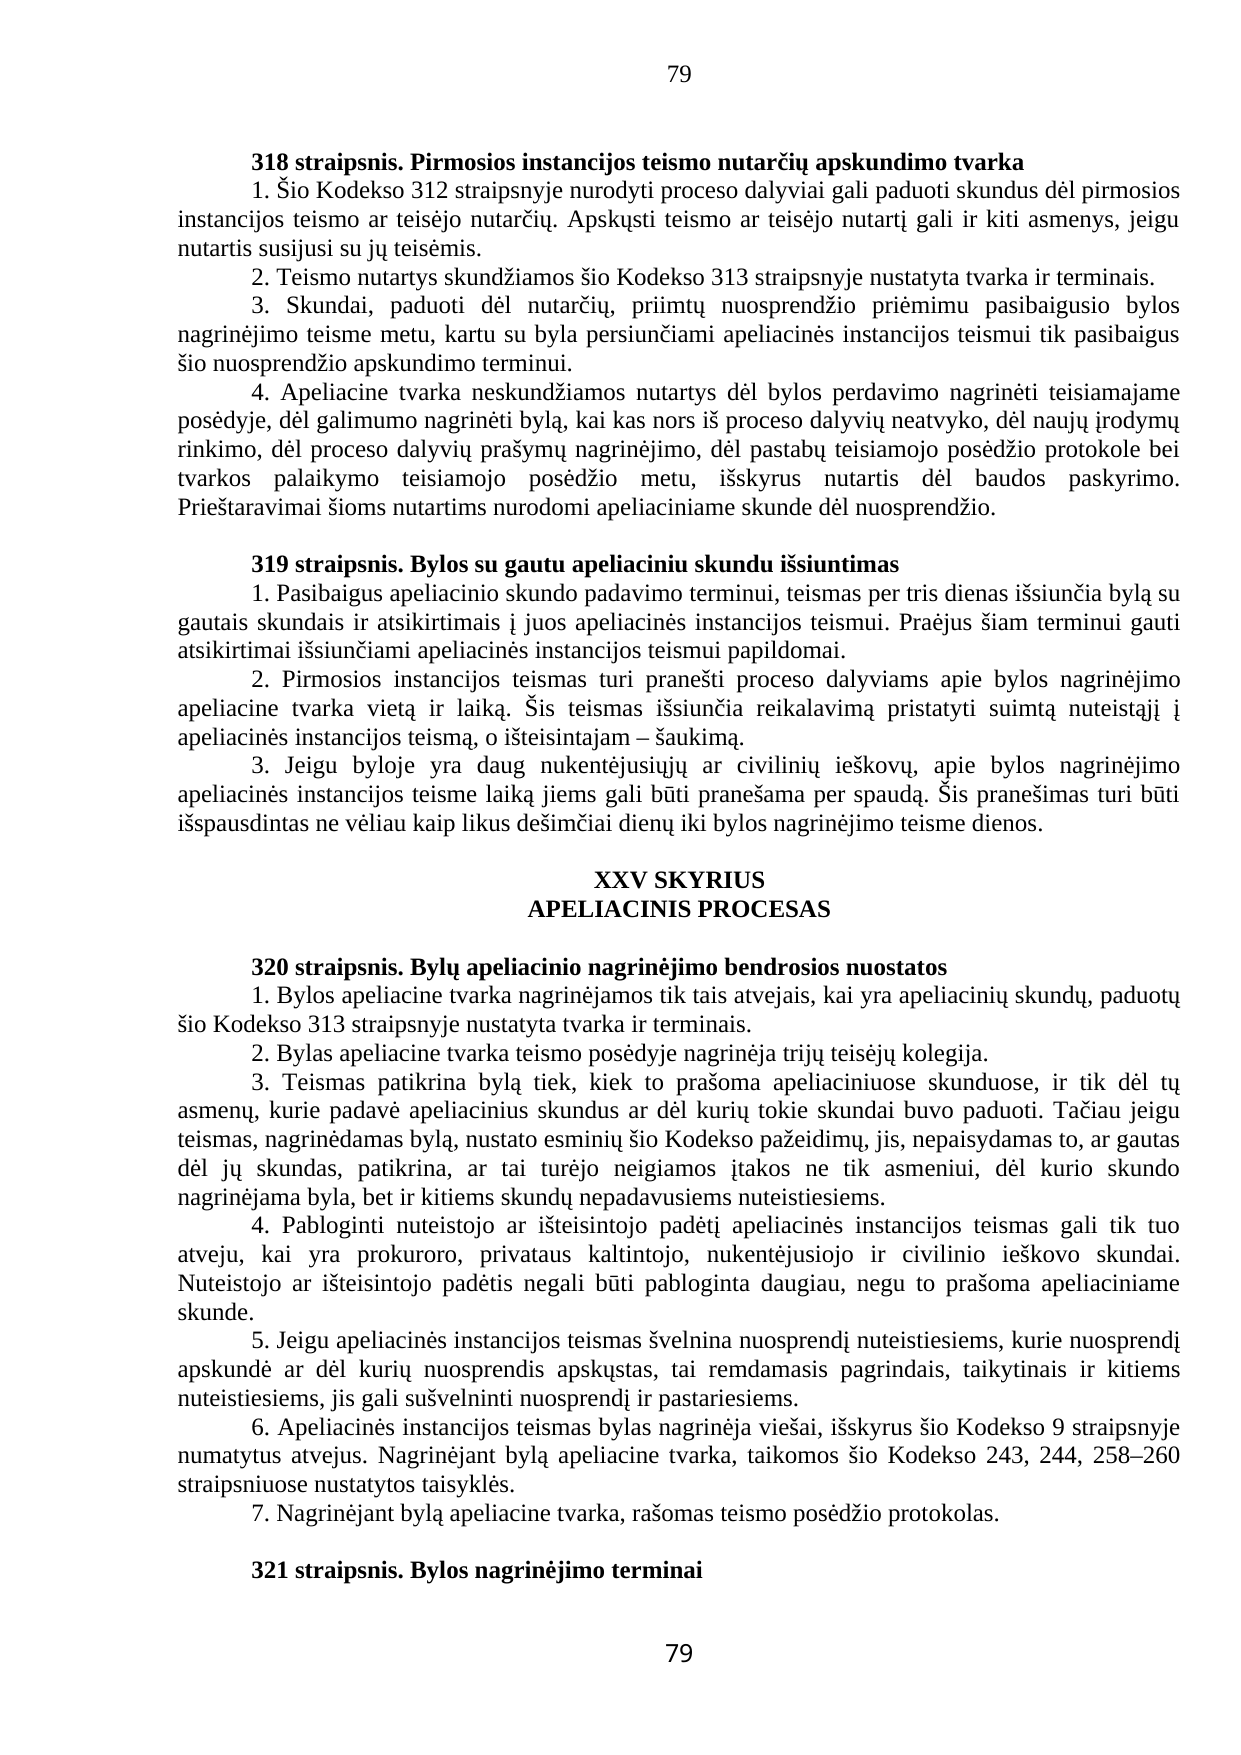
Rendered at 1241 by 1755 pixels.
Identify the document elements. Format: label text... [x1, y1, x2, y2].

text 1. Bylos apeliacine tvarka nagrinėjamos tik tais atvejais, kai yra apeliacinių skundų, paduotų šio Kodekso 313 straipsnyje nustatyta tvarka ir terminais. [177, 981, 1181, 1038]
text 3. Skundai, paduoti dėl nutarčių, priimtų nuosprendžio priėmimu pasibaigusio bylos nagrinėjimo teisme metu, kartu su byla persiunčiami apeliacinės instancijos teismui tik pasibaigus šio nuosprendžio apskundimo terminui. [177, 291, 1181, 377]
text 1. Šio Kodekso 312 straipsnyje nurodyti proceso dalyviai gali paduoti skundus dėl pirmosios instancijos teismo ar teisėjo nutarčių. Apskųsti teismo ar teisėjo nutartį gali ir kiti asmenys, jeigu nutartis susijusi su jų teisėmis. [177, 176, 1181, 262]
text 3. Teismas patikrina bylą tiek, kiek to prašoma apeliaciniuose skunduose, ir tik dėl tų asmenų, kurie padavė apeliacinius skundus ar dėl kurių tokie skundai buvo paduoti. Tačiau jeigu teismas, nagrinėdamas bylą, nustato esminių šio Kodekso pažeidimų, jis, nepaisydamas to, ar gautas dėl jų skundas, patikrina, ar tai turėjo neigiamos įtakos ne tik asmeniui, dėl kurio skundo nagrinėjama byla, bet ir kitiems skundų nepadavusiems nuteistiesiems. [177, 1067, 1181, 1211]
text 2. Teismo nutartys skundžiamos šio Kodekso 313 straipsnyje nustatyta tvarka ir terminais. [177, 262, 1181, 291]
text 6. Apeliacinės instancijos teismas bylas nagrinėja viešai, išskyrus šio Kodekso 9 straipsnyje numatytus atvejus. Nagrinėjant bylą apeliacine tvarka, taikomos šio Kodekso 243, 244, 258–260 straipsniuose nustatytos taisyklės. [177, 1412, 1181, 1498]
text 4. Apeliacine tvarka neskundžiamos nutartys dėl bylos perdavimo nagrinėti teisiamajame posėdyje, dėl galimumo nagrinėti bylą, kai kas nors iš proceso dalyvių neatvyko, dėl naujų įrodymų rinkimo, dėl proceso dalyvių prašymų nagrinėjimo, dėl pastabų teisiamojo posėdžio protokole bei tvarkos palaikymo teisiamojo posėdžio metu, išskyrus nutartis dėl baudos paskyrimo. Prieštaravimai šioms nutartims nurodomi apeliaciniame skunde dėl nuosprendžio. [177, 377, 1181, 521]
text 5. Jeigu apeliacinės instancijos teismas švelnina nuosprendį nuteistiesiems, kurie nuosprendį apskundė ar dėl kurių nuosprendis apskųstas, tai remdamasis pagrindais, taikytinais ir kitiems nuteistiesiems, jis gali sušvelninti nuosprendį ir pastariesiems. [177, 1326, 1181, 1412]
text 2. Pirmosios instancijos teismas turi pranešti proceso dalyviams apie bylos nagrinėjimo apeliacine tvarka vietą ir laiką. Šis teismas išsiunčia reikalavimą pristatyti suimtą nuteistąjį į apeliacinės instancijos teismą, o išteisintajam – šaukimą. [177, 664, 1181, 751]
subtitle XXV skyrius [177, 866, 1181, 894]
text Apeliacinis procesas [177, 894, 1181, 923]
text 1. Pasibaigus apeliacinio skundo padavimo terminui, teismas per tris dienas išsiunčia bylą su gautais skundais ir atsikirtimais į juos apeliacinės instancijos teismui. Praėjus šiam terminui gauti atsikirtimai išsiunčiami apeliacinės instancijos teismui papildomai. [177, 578, 1181, 664]
text 320 straipsnis. Bylų apeliacinio nagrinėjimo bendrosios nuostatos [177, 952, 1181, 981]
text 321 straipsnis. Bylos nagrinėjimo terminai [177, 1556, 1181, 1584]
text 318 straipsnis. Pirmosios instancijos teismo nutarčių apskundimo tvarka [177, 147, 1181, 176]
text 3. Jeigu byloje yra daug nukentėjusiųjų ar civilinių ieškovų, apie bylos nagrinėjimo apeliacinės instancijos teisme laiką jiems gali būti pranešama per spaudą. Šis pranešimas turi būti išspausdintas ne vėliau kaip likus dešimčiai dienų iki bylos nagrinėjimo teisme dienos. [177, 751, 1181, 837]
text 4. Pabloginti nuteistojo ar išteisintojo padėtį apeliacinės instancijos teismas gali tik tuo atveju, kai yra prokuroro, privataus kaltintojo, nukentėjusiojo ir civilinio ieškovo skundai. Nuteistojo ar išteisintojo padėtis negali būti pabloginta daugiau, negu to prašoma apeliaciniame skunde. [177, 1211, 1181, 1326]
text 2. Bylas apeliacine tvarka teismo posėdyje nagrinėja trijų teisėjų kolegija. [177, 1038, 1181, 1067]
text 7. Nagrinėjant bylą apeliacine tvarka, rašomas teismo posėdžio protokolas. [177, 1498, 1181, 1527]
text 319 straipsnis. Bylos su gautu apeliaciniu skundu išsiuntimas [177, 549, 1181, 578]
